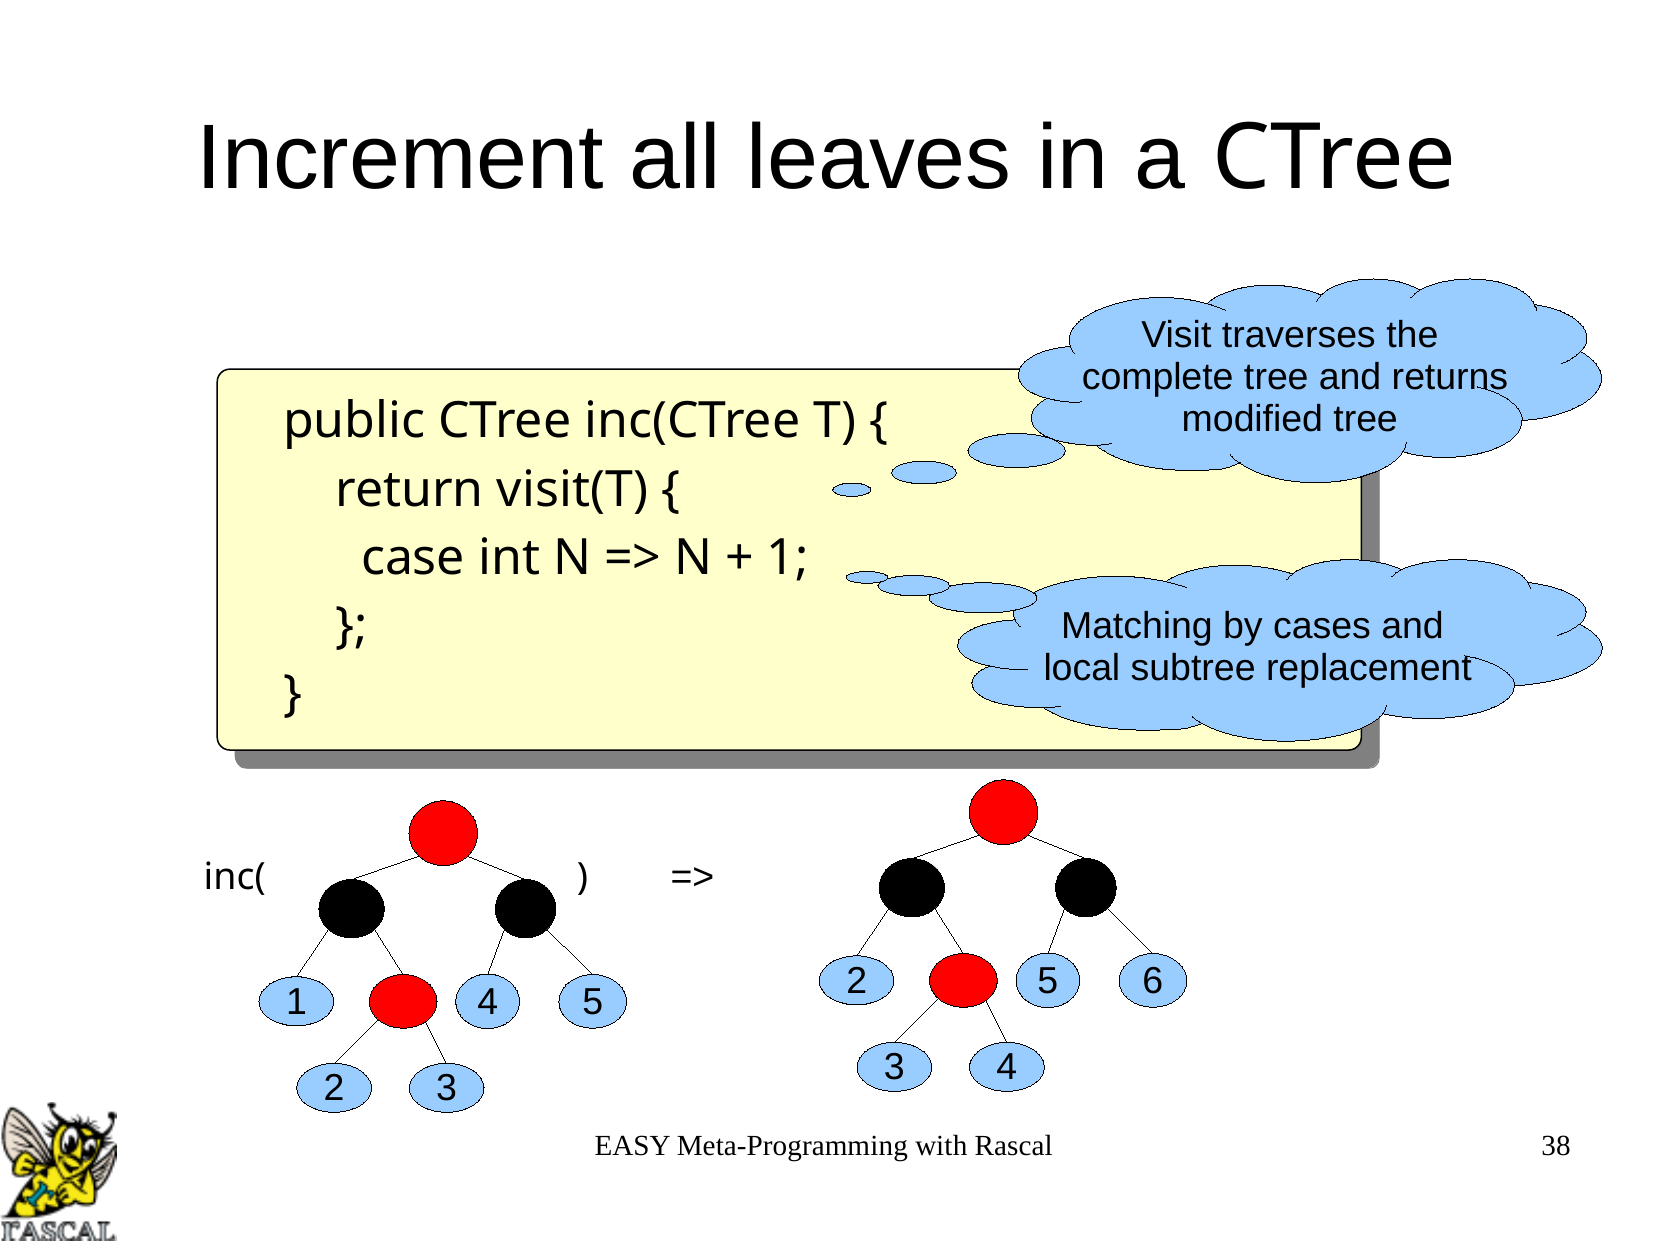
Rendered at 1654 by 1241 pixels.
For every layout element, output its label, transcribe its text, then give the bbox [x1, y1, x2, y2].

text_box [1288, 477, 1362, 573]
text_box [969, 779, 1038, 845]
text_box Visit traverses the complete tree and returns modified tree [891, 461, 957, 484]
text_box Visit traverses the complete tree and returns modified tree [967, 278, 1602, 483]
picture [0, 1102, 117, 1241]
text_box Matching by cases and local subtree replacement [846, 559, 1603, 742]
text_box 5 [1016, 953, 1080, 1008]
text_box 2 [819, 955, 894, 1005]
text_box public CTree inc(CTree T) { return visit(T) { case int N => N + 1; }; } [268, 376, 1288, 740]
text_box 6 [1119, 953, 1187, 1008]
text_box [1055, 858, 1117, 917]
text_box [495, 879, 556, 938]
title Increment all leaves in a CTree [82, 56, 1571, 249]
text_box 2 [296, 1063, 372, 1113]
text_box [369, 974, 438, 1029]
text_box 5 [558, 974, 627, 1029]
text_box [929, 953, 998, 1008]
text_box 1 [258, 976, 334, 1026]
text_box 4 [455, 974, 520, 1029]
text_box 3 [409, 1063, 485, 1113]
text_box inc( ) => [188, 841, 786, 909]
text_box [408, 800, 478, 866]
text_box 3 [857, 1042, 932, 1092]
text_box 4 [969, 1042, 1045, 1092]
text_box [318, 879, 385, 938]
text_box [879, 858, 945, 917]
text_box [217, 369, 1362, 751]
